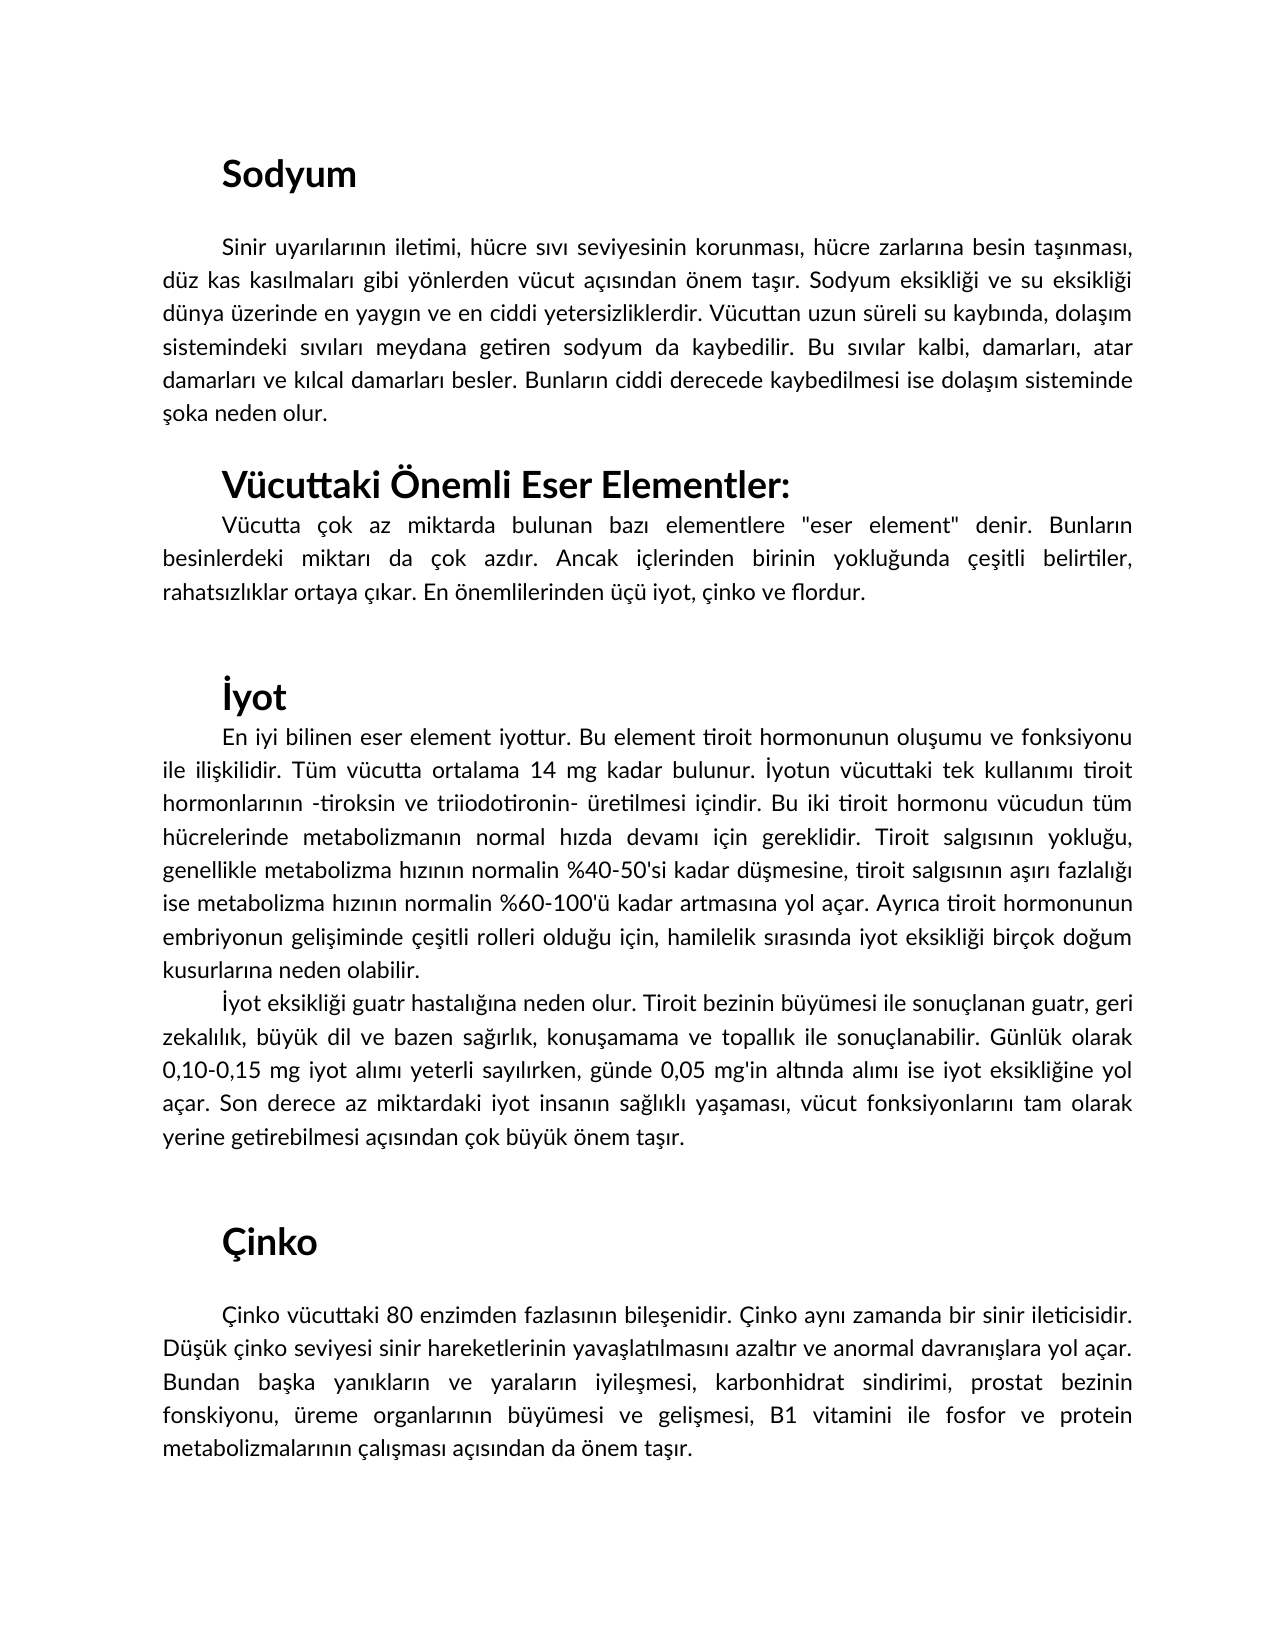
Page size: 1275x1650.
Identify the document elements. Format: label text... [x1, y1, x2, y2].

text Çinko vücuttaki 80 enzimden fazlasının bileşenidir. Çinko aynı zamanda bir sinir ileticisidir. Düşük çinko seviyesi sinir hareketlerinin yavaşlatılmasını azaltır ve anormal davranışlara yol açar. Bundan başka yanıkların ve yaraların iyileşmesi, karbonhidrat sindirimi, prostat bezinin fonskiyonu, üreme organlarının büyümesi ve gelişmesi, B1 vitamini ile fosfor ve protein metabolizmalarının çalışması açısından da önem taşır. [162, 1297, 1134, 1463]
subtitle Vücuttaki Önemli Eser Elementler: [162, 462, 1134, 507]
text Vücutta çok az miktarda bulunan bazı elementlere "eser element" denir. Bunların besinlerdeki miktarı da çok azdır. Ancak içlerinden birinin yokluğunda çeşitli belirtiler, rahatsızlıklar ortaya çıkar. En önemlilerinden üçü iyot, çinko ve flordur. [162, 507, 1134, 607]
text En iyi bilinen eser element iyottur. Bu element tiroit hormonunun oluşumu ve fonksiyonu ile ilişkilidir. Tüm vücutta ortalama 14 mg kadar bulunur. İyotun vücuttaki tek kullanımı tiroit hormonlarının -tiroksin ve triiodotironin- üretilmesi içindir. Bu iki tiroit hormonu vücudun tüm hücrelerinde metabolizmanın normal hızda devamı için gereklidir. Tiroit salgısının yokluğu, genellikle metabolizma hızının normalin %40-50'si kadar düşmesine, tiroit salgısının aşırı fazlalığı ise metabolizma hızının normalin %60-100'ü kadar artmasına yol açar. Ayrıca tiroit hormonunun embriyonun gelişiminde çeşitli rolleri olduğu için, hamilelik sırasında iyot eksikliği birçok doğum kusurlarına neden olabilir. [162, 718, 1134, 985]
text İyot eksikliği guatr hastalığına neden olur. Tiroit bezinin büyümesi ile sonuçlanan guatr, geri zekalılık, büyük dil ve bazen sağırlık, konuşamama ve topallık ile sonuçlanabilir. Günlük olarak 0,10-0,15 mg iyot alımı yeterli sayılırken, günde 0,05 mg'in altında alımı ise iyot eksikliğine yol açar. Son derece az miktardaki iyot insanın sağlıklı yaşaması, vücut fonksiyonlarını tam olarak yerine getirebilmesi açısından çok büyük önem taşır. [162, 985, 1134, 1152]
subtitle Sodyum [162, 150, 1134, 195]
subtitle Çinko [162, 1218, 1134, 1263]
subtitle İyot [162, 673, 1134, 718]
text Sinir uyarılarının iletimi, hücre sıvı seviyesinin korunması, hücre zarlarına besin taşınması, düz kas kasılmaları gibi yönlerden vücut açısından önem taşır. Sodyum eksikliği ve su eksikliği dünya üzerinde en yaygın ve en ciddi yetersizliklerdir. Vücuttan uzun süreli su kaybında, dolaşım sistemindeki sıvıları meydana getiren sodyum da kaybedilir. Bu sıvılar kalbi, damarları, atar damarları ve kılcal damarları besler. Bunların ciddi derecede kaybedilmesi ise dolaşım sisteminde şoka neden olur. [162, 228, 1134, 428]
